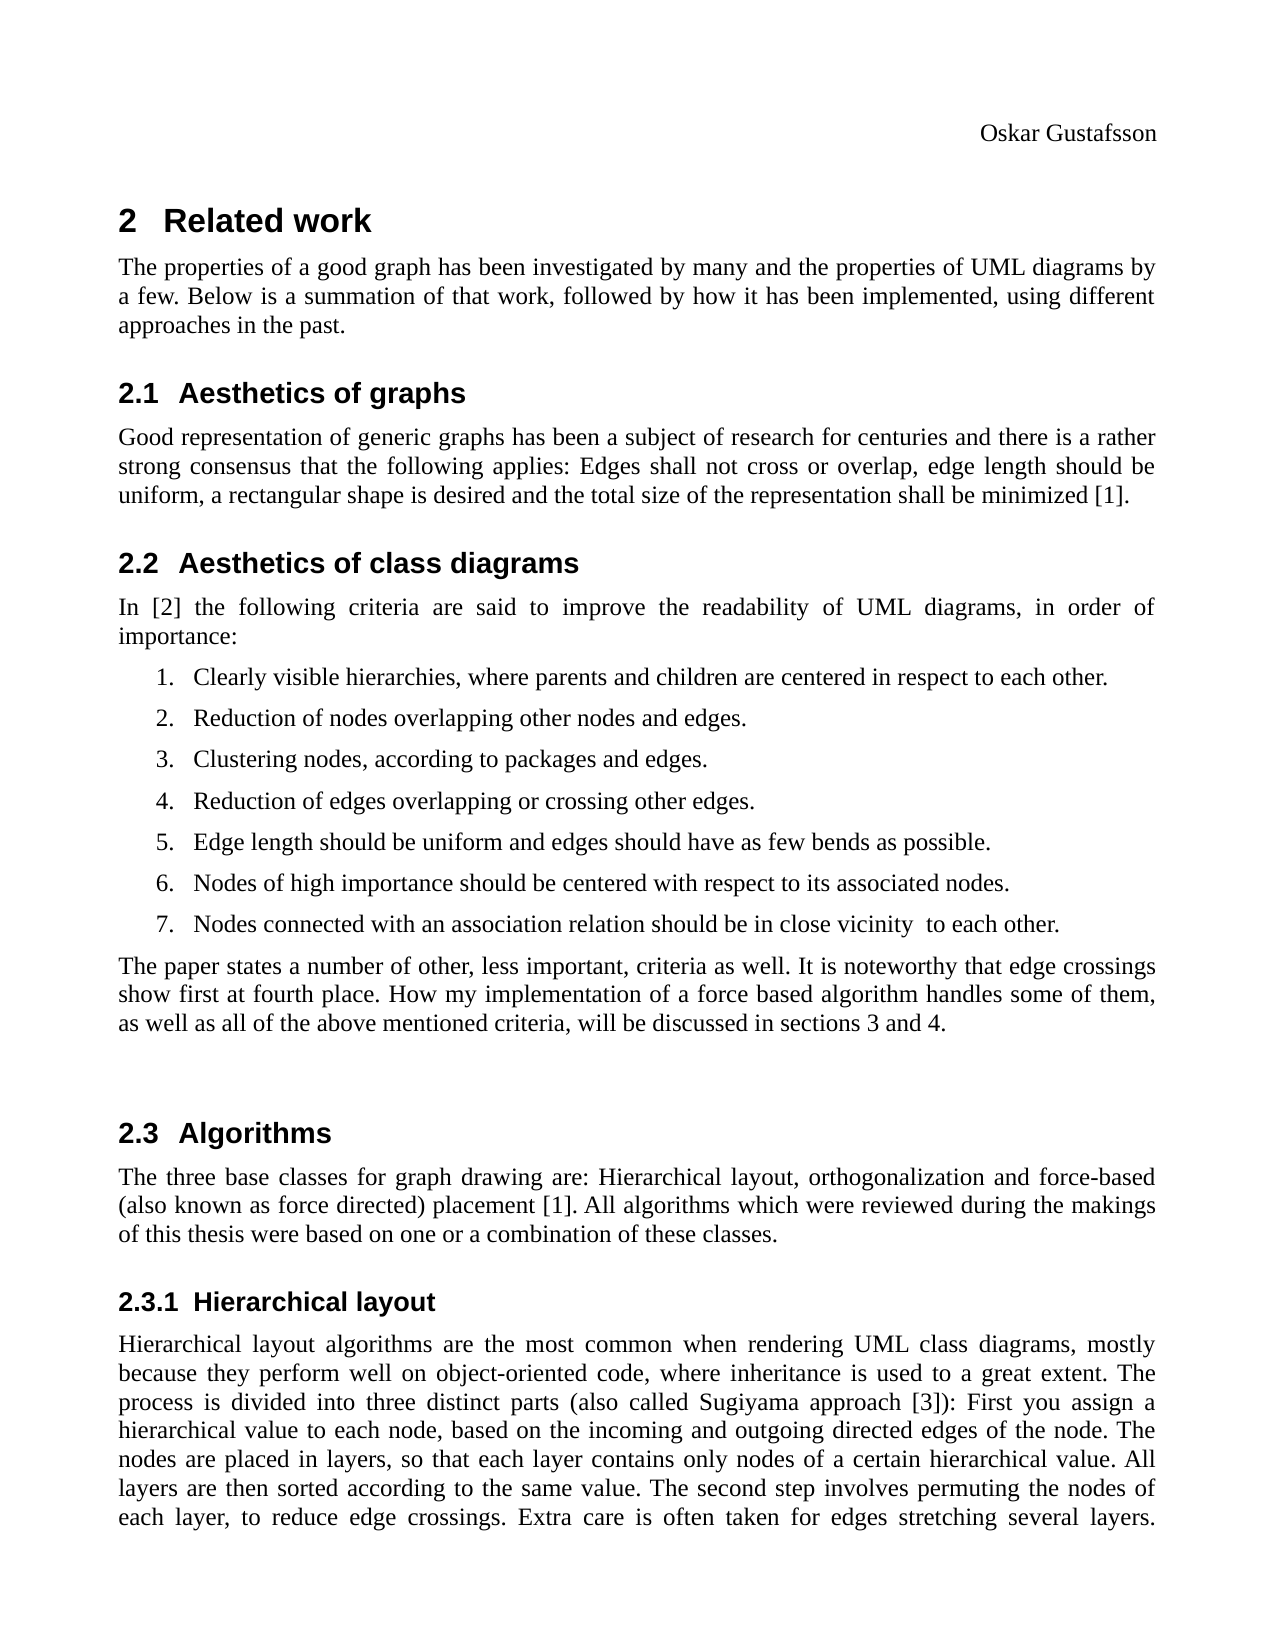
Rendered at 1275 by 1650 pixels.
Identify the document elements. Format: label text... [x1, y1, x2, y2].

text Good representation of generic graphs has been a subject of research for centuries and there is a rather strong consensus that the following applies: Edges shall not cross or overlap, edge length should be uniform, a rectangular shape is desired and the total size of the representation shall be minimized [1]. [118, 422, 1157, 508]
text The three base classes for graph drawing are: Hierarchical layout, orthogonalization and force-based (also known as force directed) placement [1]. All algorithms which were reviewed during the makings of this thesis were based on one or a combination of these classes. [118, 1162, 1157, 1248]
text In [2] the following criteria are said to improve the readability of UML diagrams, in order of importance: [118, 592, 1157, 649]
subtitle Algorithms [118, 1116, 1157, 1149]
subtitle Aesthetics of graphs [118, 376, 1157, 410]
text The properties of a good graph has been investigated by many and the properties of UML diagrams by a few. Below is a summation of that work, followed by how it has been implemented, using different approaches in the past. [118, 252, 1157, 339]
subtitle Aesthetics of class diagrams [118, 546, 1157, 579]
subtitle Related work [118, 201, 1157, 240]
list Nodes of high importance should be centered with respect to its associated nodes. [156, 868, 1157, 897]
list Reduction of edges overlapping or crossing other edges. [156, 786, 1157, 814]
list Nodes connected with an association relation should be in close vicinity to each other. [156, 909, 1157, 938]
text Hierarchical layout algorithms are the most common when rendering UML class diagrams, mostly because they perform well on object-oriented code, where inheritance is used to a great extent. The process is divided into three distinct parts (also called Sugiyama approach [3]): First you assign a hierarchical value to each node, based on the incoming and outgoing directed edges of the node. The nodes are placed in layers, so that each layer contains only nodes of a certain hierarchical value. All layers are then sorted according to the same value. The second step involves permuting the nodes of each layer, to reduce edge crossings. Extra care is often taken for edges stretching several layers. [118, 1329, 1157, 1531]
list Reduction of nodes overlapping other nodes and edges. [156, 703, 1157, 732]
subtitle Hierarchical layout [118, 1286, 1157, 1317]
text The paper states a number of other, less important, criteria as well. It is noteworthy that edge crossings show first at fourth place. How my implementation of a force based algorithm handles some of them, as well as all of the above mentioned criteria, will be discussed in sections 3 and 4. [118, 951, 1157, 1037]
list Edge length should be uniform and edges should have as few bends as possible. [156, 827, 1157, 856]
list Clearly visible hierarchies, where parents and children are centered in respect to each other. [156, 662, 1157, 691]
list Clustering nodes, according to packages and edges. [156, 744, 1157, 773]
